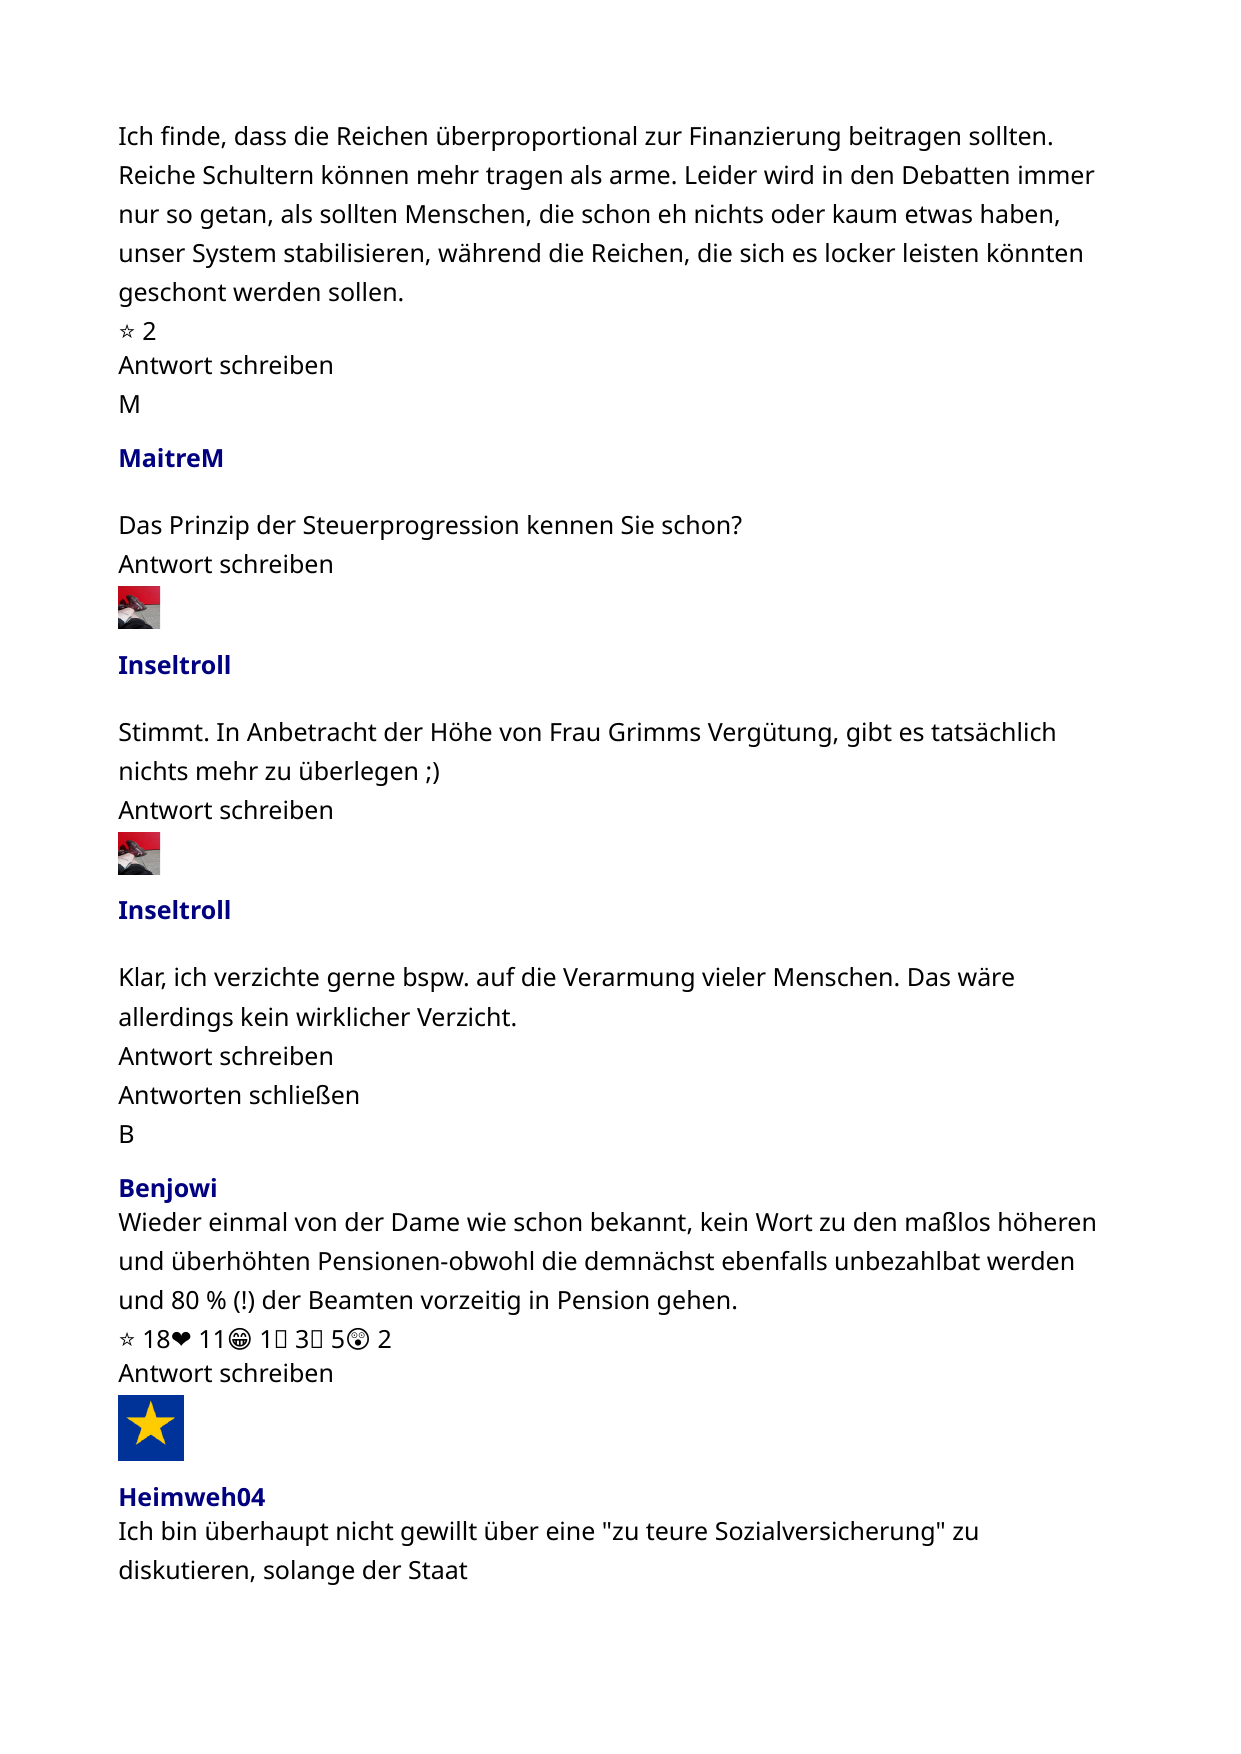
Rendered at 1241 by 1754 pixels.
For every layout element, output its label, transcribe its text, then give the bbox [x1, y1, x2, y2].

text Stimmt. In Anbetracht der Höhe von Frau Grimms Vergütung, gibt es tatsächlich nichts mehr zu überlegen ;) [118, 714, 1122, 788]
text Das Prinzip der Steuerprogression kennen Sie schon? [118, 508, 1122, 542]
picture [118, 1395, 184, 1461]
text Antwort schreiben [118, 793, 1122, 827]
text B [118, 1117, 1122, 1151]
text Ich bin überhaupt nicht gewillt über eine "zu teure Sozialversicherung" zu diskutieren, solange der Staat [118, 1514, 1122, 1587]
text Antworten schließen [118, 1078, 1122, 1112]
text Klar, ich verzichte gerne bspw. auf die Verarmung vieler Menschen. Das wäre allerdings kein wirklicher Verzicht. [118, 960, 1122, 1033]
picture [118, 832, 161, 875]
text Antwort schreiben [118, 348, 1122, 382]
text ⭐️ 2 [118, 314, 1122, 348]
text M [118, 387, 1122, 421]
subtitle Heimweh04 [118, 1480, 1122, 1514]
text ⭐️ 18❤️ 11😁 1🙁 3🤨 5😲 2 [118, 1322, 1122, 1356]
text Antwort schreiben [118, 1038, 1122, 1072]
subtitle Inseltroll [118, 893, 1122, 927]
picture [118, 586, 161, 629]
text Ich finde, dass die Reichen überproportional zur Finanzierung beitragen sollten. Reiche Schultern können mehr tragen als arme. Leider wird in den Debatten immer nur so getan, als sollten Menschen, die schon eh nichts oder kaum etwas haben, unser System stabilisieren, während die Reichen, die sich es locker leisten könnten geschont werden sollen. [118, 118, 1122, 309]
subtitle MaitreM [118, 441, 1122, 475]
text Wieder einmal von der Dame wie schon bekannt, kein Wort zu den maßlos höheren und überhöhten Pensionen-obwohl die demnächst ebenfalls unbezahlbat werden und 80 % (!) der Beamten vorzeitig in Pension gehen. [118, 1204, 1122, 1317]
subtitle Inseltroll [118, 647, 1122, 681]
subtitle Benjowi [118, 1171, 1122, 1204]
text Antwort schreiben [118, 547, 1122, 581]
text Antwort schreiben [118, 1356, 1122, 1390]
